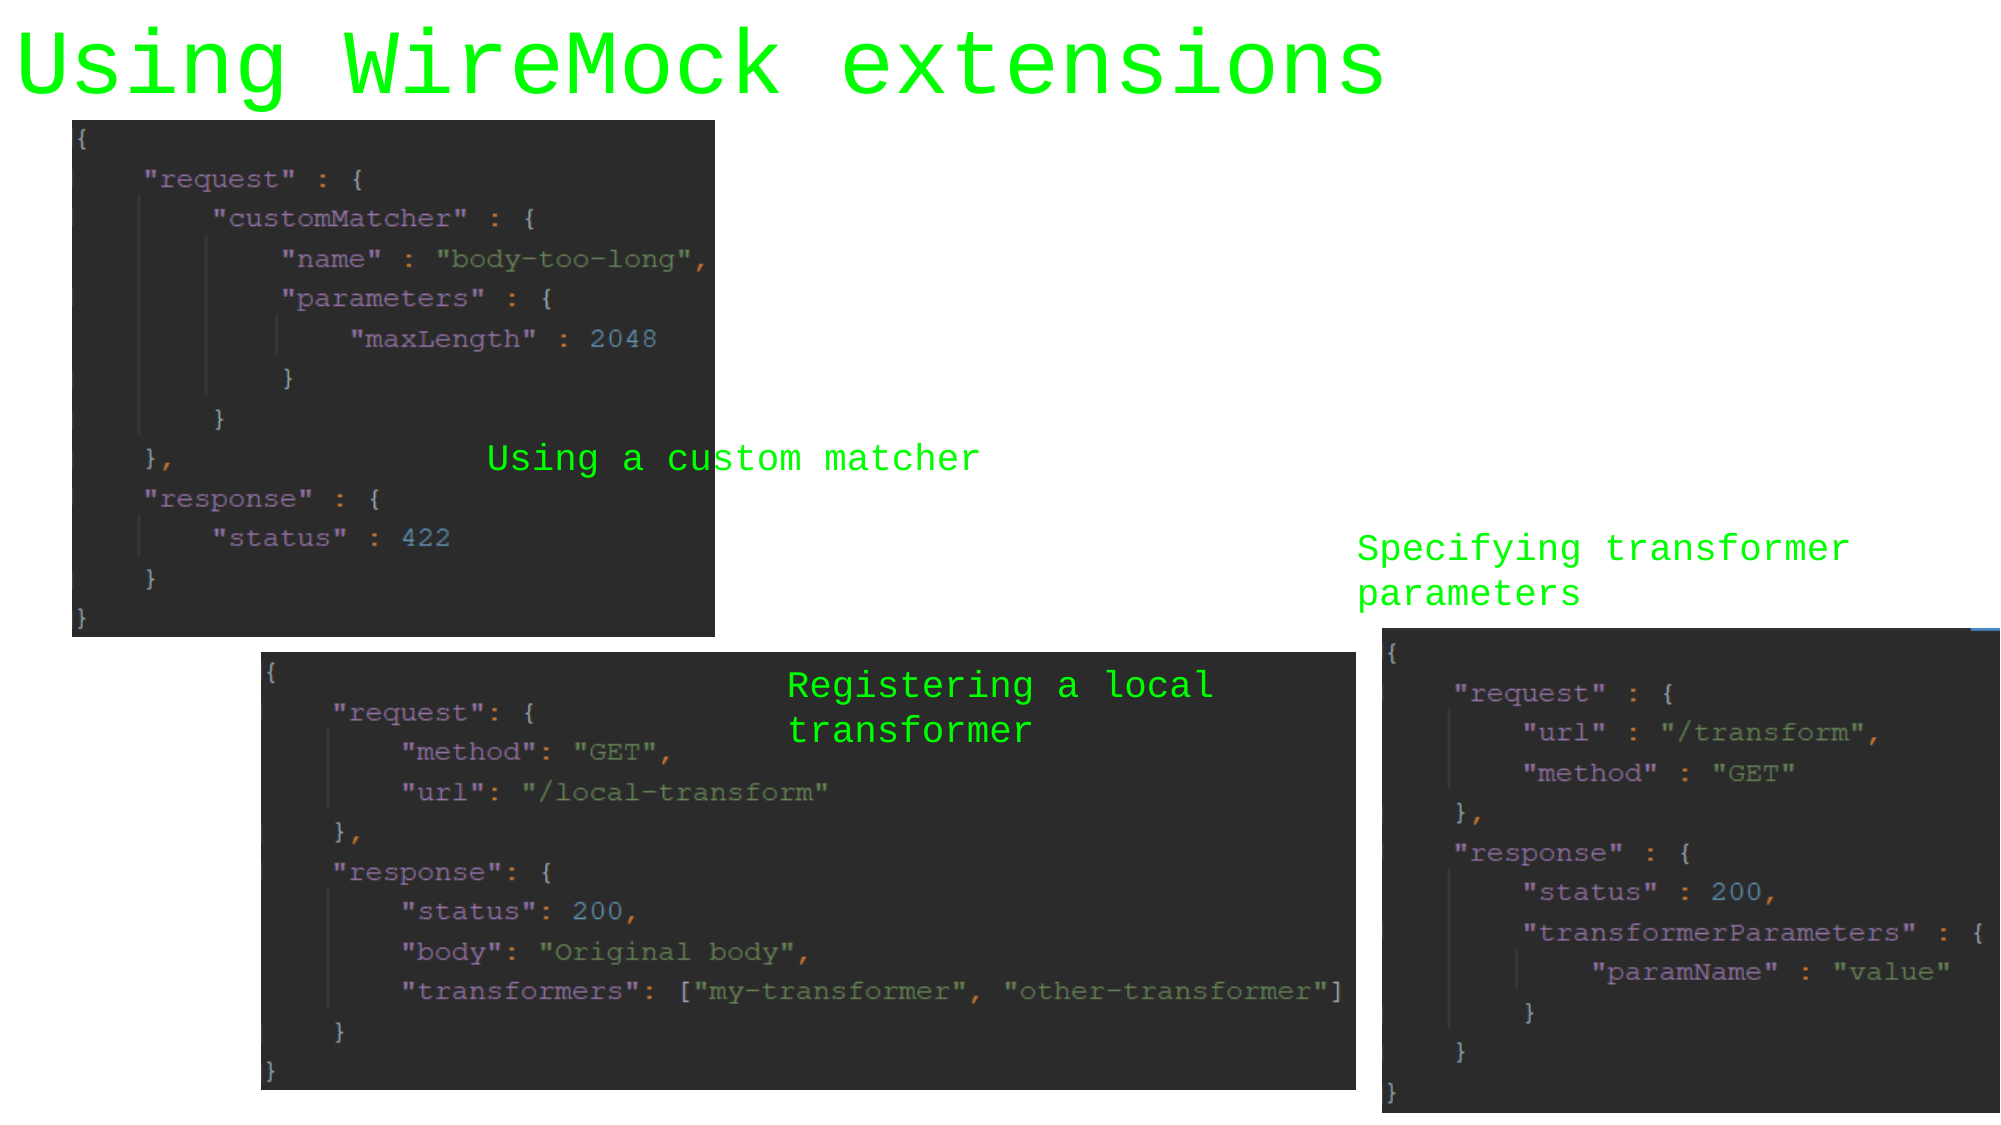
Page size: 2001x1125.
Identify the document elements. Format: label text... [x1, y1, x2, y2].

text_box Using a custom matcher [471, 425, 1072, 486]
picture [72, 120, 715, 637]
picture [1382, 628, 2000, 1114]
text_box Specifying transformer parameters [1341, 515, 1942, 622]
text_box Registering a local transformer [771, 652, 1372, 759]
title Using WireMock extensions [0, 0, 1813, 129]
picture [261, 652, 1356, 1090]
